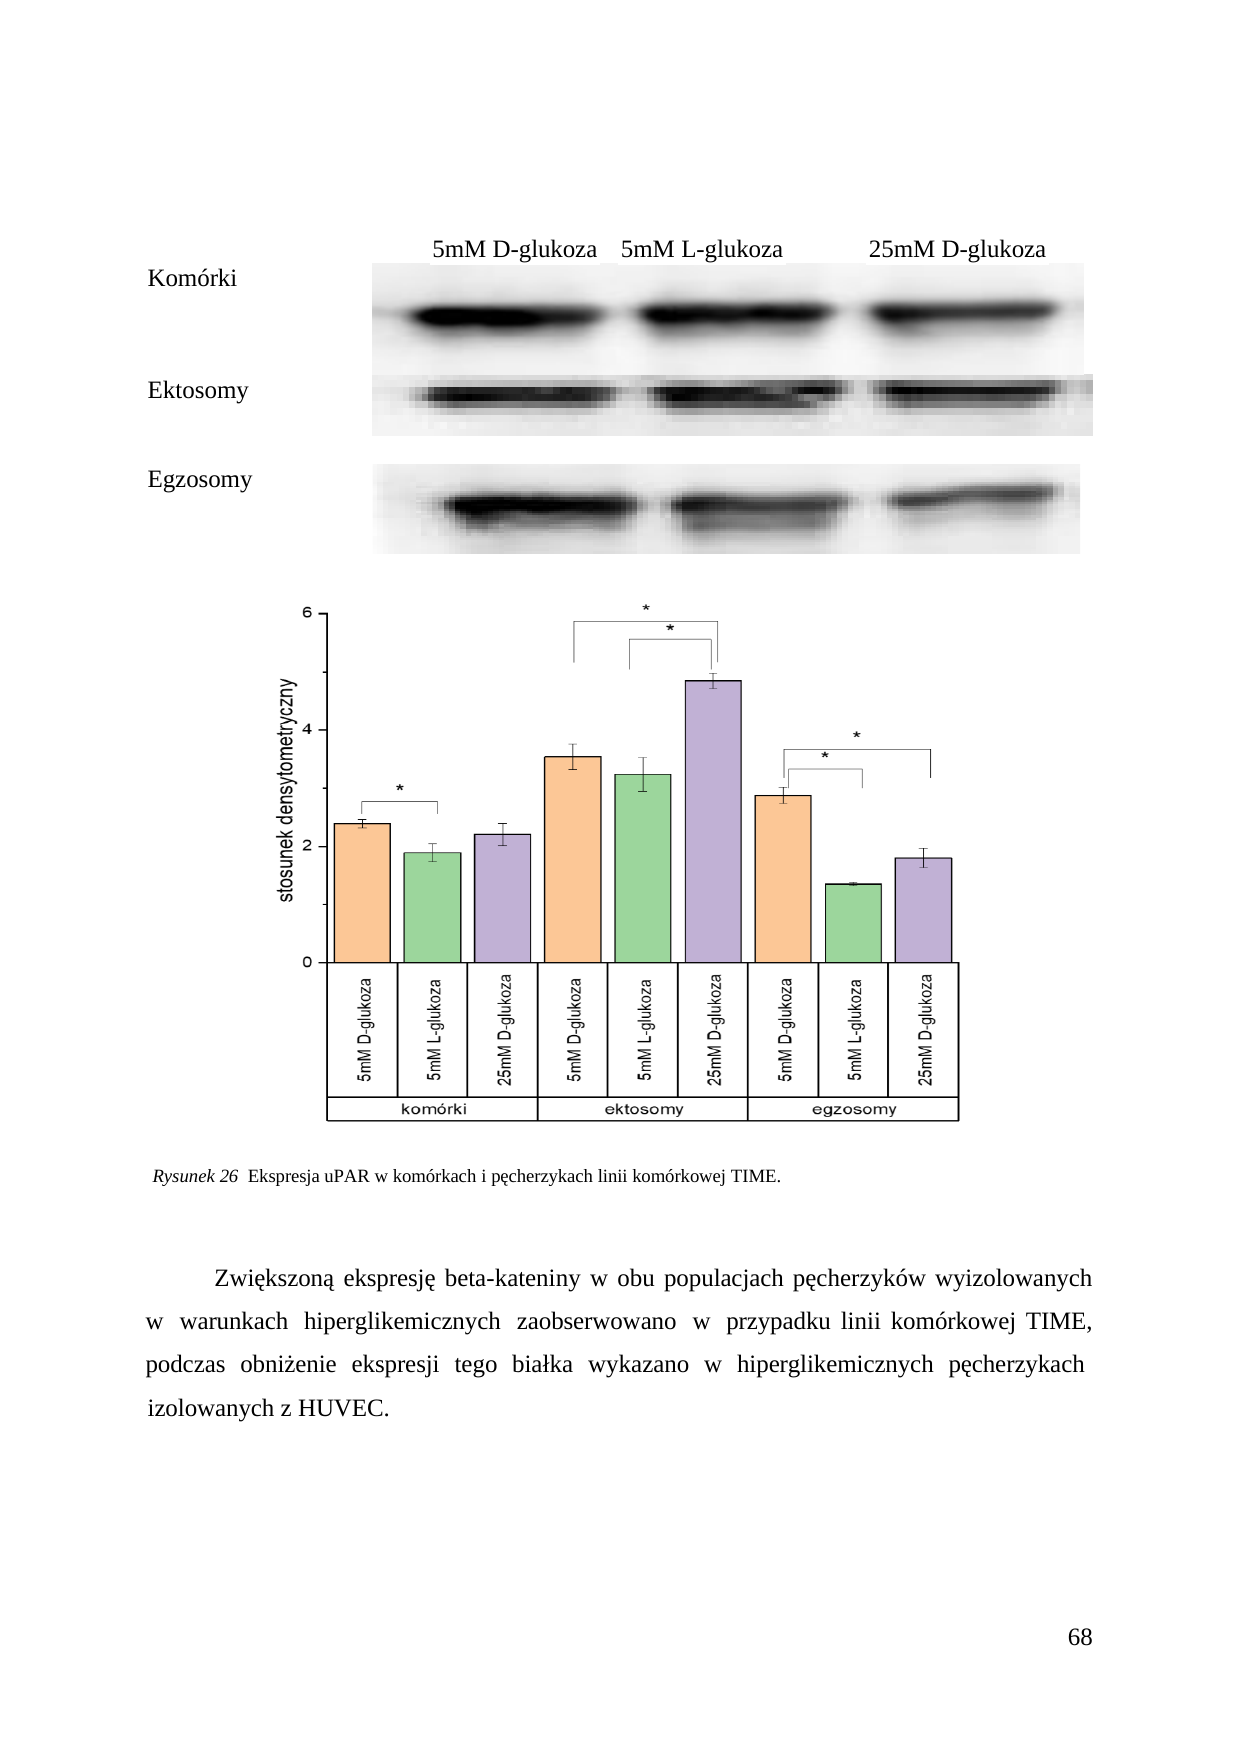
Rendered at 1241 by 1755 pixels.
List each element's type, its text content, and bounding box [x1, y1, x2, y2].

text Ektosomy [147, 376, 251, 404]
text 25mM D-glukoza [868, 236, 1049, 263]
text 5mM L-glukoza [621, 236, 786, 263]
text Zwiększoną ekspresję beta-kateniny w obu populacjach pęcherzyków wyizolowanych w warunkach hiperglikemicznych zaobserwowano w przypadku linii komórkowej TIME, podczas obniżenie ekspresji tego białka wykazano w hiperglikemicznych pęcherzykach [145, 1263, 1093, 1378]
text izolowanych z HUVEC. [147, 1393, 1094, 1421]
text Egzosomy [147, 466, 255, 493]
text Rysunek 26 Ekspresja uPAR w komórkach i pęcherzykach linii komórkowej TIME. [152, 1166, 788, 1187]
text 68 [1068, 1624, 1095, 1651]
text 5mM D-glukoza [432, 236, 600, 263]
text Komórki [147, 264, 240, 292]
